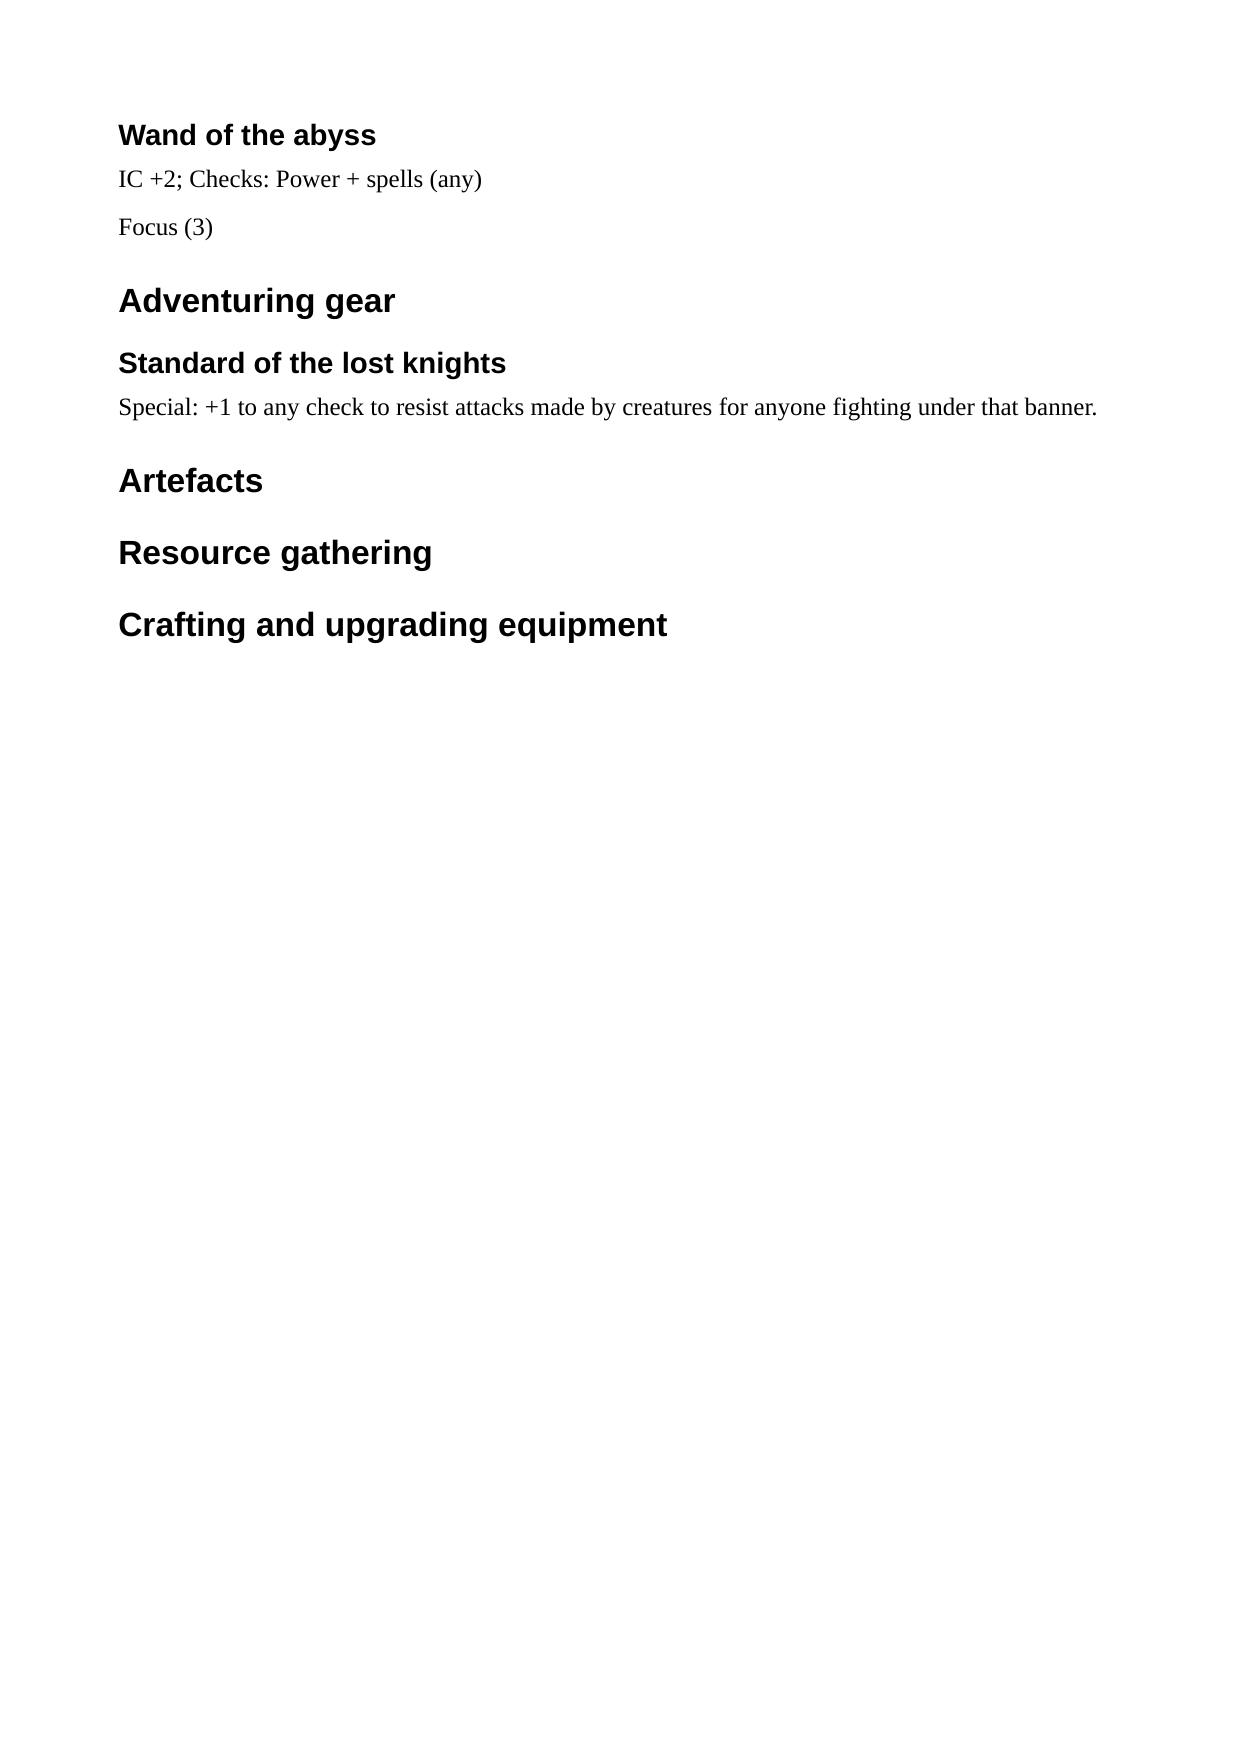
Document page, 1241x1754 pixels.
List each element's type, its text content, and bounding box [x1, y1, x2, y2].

subtitle Crafting and upgrading equipment [118, 605, 1122, 643]
subtitle Wand of the abyss [118, 118, 1122, 152]
subtitle Resource gathering [118, 533, 1122, 571]
subtitle Standard of the lost knights [118, 346, 1122, 380]
subtitle Adventuring gear [118, 280, 1122, 319]
text Focus (3) [118, 212, 1122, 241]
text Special: +1 to any check to resist attacks made by creatures for anyone fighting under that banner. [118, 392, 1122, 421]
subtitle Artefacts [118, 461, 1122, 499]
text IC +2; Checks: Power + spells (any) [118, 164, 1122, 193]
